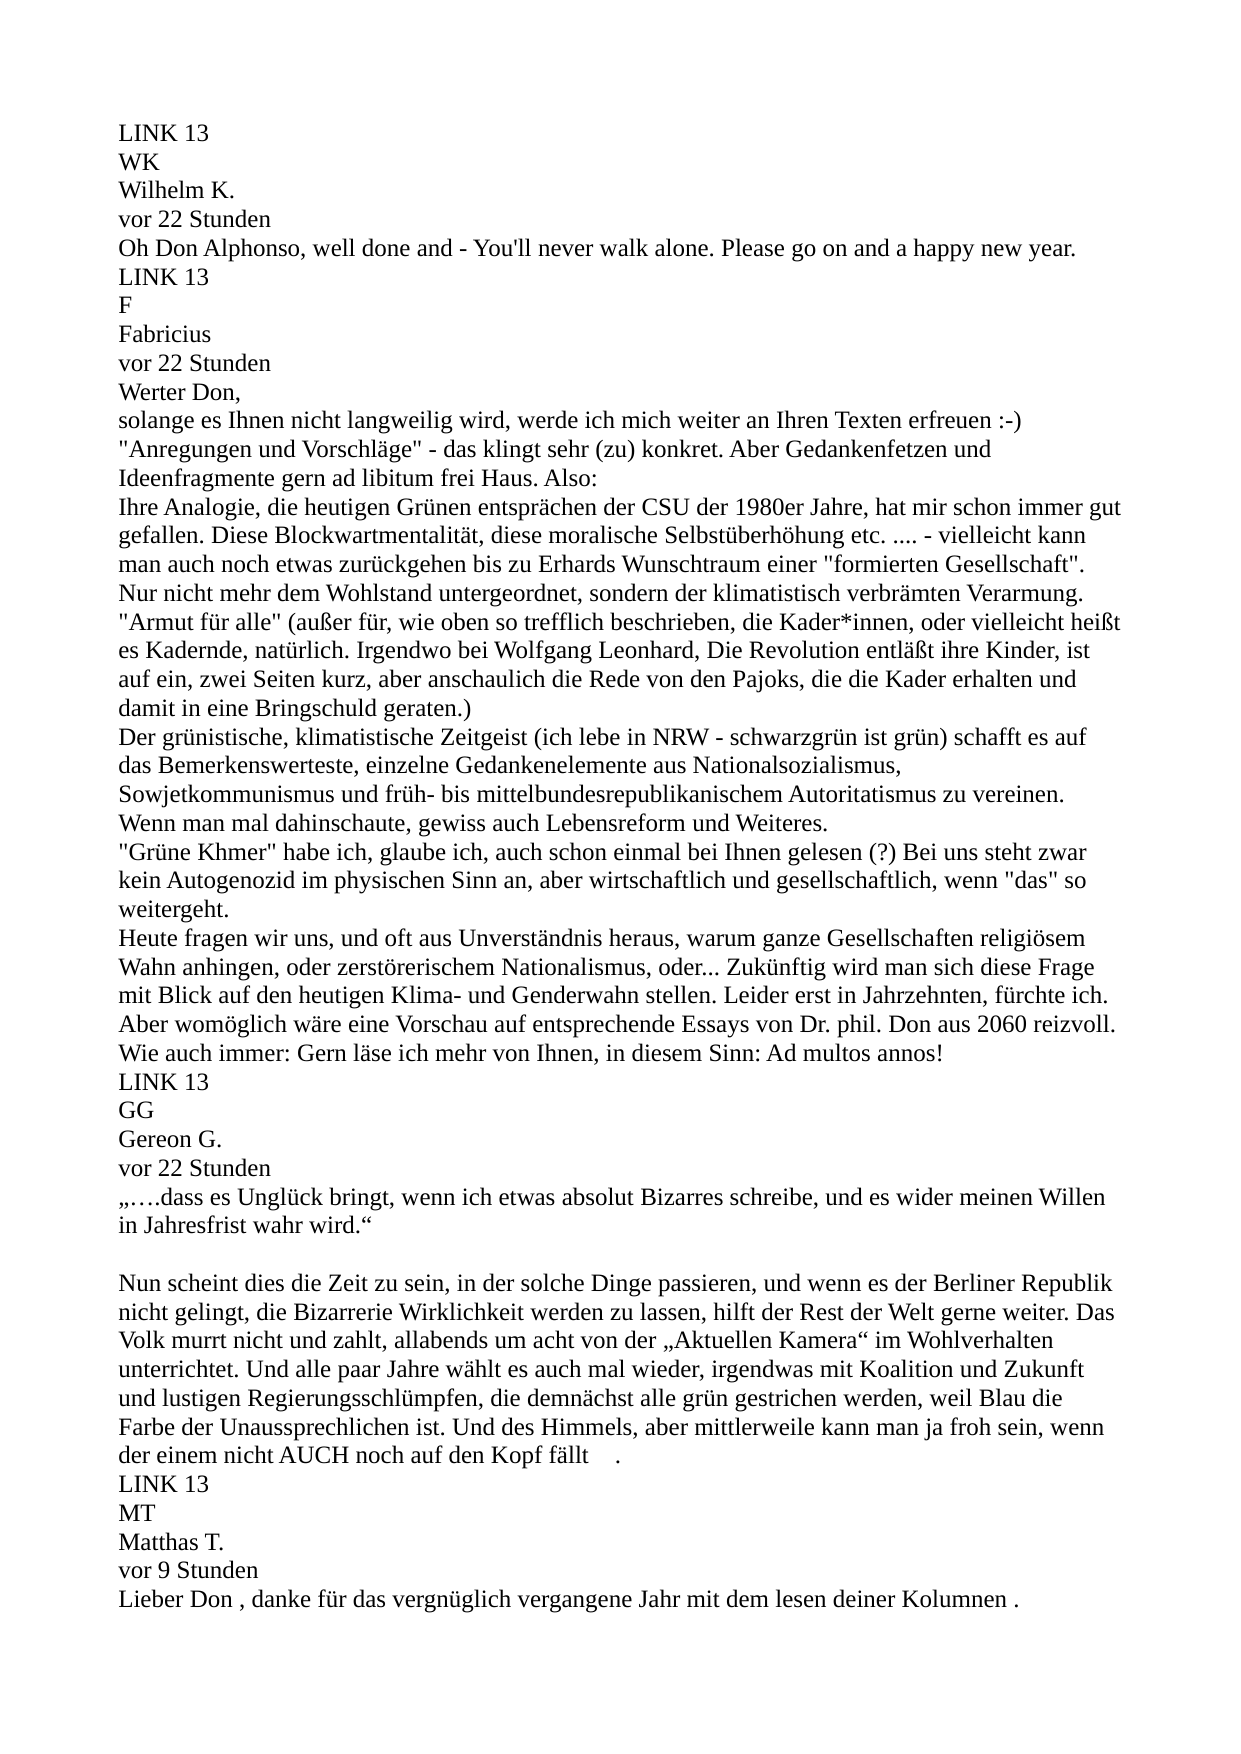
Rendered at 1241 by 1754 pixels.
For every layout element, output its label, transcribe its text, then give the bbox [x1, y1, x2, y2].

text vor 9 Stunden [118, 1556, 1122, 1584]
text LINK 13 [118, 262, 1122, 291]
text "Anregungen und Vorschläge" - das klingt sehr (zu) konkret. Aber Gedankenfetzen und Ideenfragmente gern ad libitum frei Haus. Also: [118, 434, 1122, 492]
text vor 22 Stunden [118, 1153, 1122, 1182]
text Fabricius [118, 319, 1122, 348]
text LINK 13 [118, 1067, 1122, 1096]
text solange es Ihnen nicht langweilig wird, werde ich mich weiter an Ihren Texten erfreuen :-) [118, 406, 1122, 434]
text LINK 13 [118, 118, 1122, 147]
text Wilhelm K. [118, 176, 1122, 204]
text LINK 13 [118, 1469, 1122, 1498]
text Heute fragen wir uns, und oft aus Unverständnis heraus, warum ganze Gesellschaften religiösem Wahn anhingen, oder zerstörerischem Nationalismus, oder... Zukünftig wird man sich diese Frage mit Blick auf den heutigen Klima- und Genderwahn stellen. Leider erst in Jahrzehnten, fürchte ich. Aber womöglich wäre eine Vorschau auf entsprechende Essays von Dr. phil. Don aus 2060 reizvoll. [118, 923, 1122, 1038]
text „….dass es Unglück bringt, wenn ich etwas absolut Bizarres schreibe, und es wider meinen Willen in Jahresfrist wahr wird.“ [118, 1182, 1122, 1239]
text Lieber Don , danke für das vergnüglich vergangene Jahr mit dem lesen deiner Kolumnen . [118, 1584, 1122, 1613]
text F [118, 291, 1122, 319]
text "Grüne Khmer" habe ich, glaube ich, auch schon einmal bei Ihnen gelesen (?) Bei uns steht zwar kein Autogenozid im physischen Sinn an, aber wirtschaftlich und gesellschaftlich, wenn "das" so weitergeht. [118, 837, 1122, 923]
text Gereon G. [118, 1124, 1122, 1153]
text GG [118, 1096, 1122, 1124]
text WK [118, 147, 1122, 176]
text Nun scheint dies die Zeit zu sein, in der solche Dinge passieren, und wenn es der Berliner Republik nicht gelingt, die Bizarrerie Wirklichkeit werden zu lassen, hilft der Rest der Welt gerne weiter. Das Volk murrt nicht und zahlt, allabends um acht von der „Aktuellen Kamera“ im Wohlverhalten unterrichtet. Und alle paar Jahre wählt es auch mal wieder, irgendwas mit Koalition und Zukunft und lustigen Regierungsschlümpfen, die demnächst alle grün gestrichen werden, weil Blau die Farbe der Unaussprechlichen ist. Und des Himmels, aber mittlerweile kann man ja froh sein, wenn der einem nicht AUCH noch auf den Kopf fällt 🙄. [118, 1268, 1122, 1469]
text vor 22 Stunden [118, 348, 1122, 377]
text Ihre Analogie, die heutigen Grünen entsprächen der CSU der 1980er Jahre, hat mir schon immer gut gefallen. Diese Blockwartmentalität, diese moralische Selbstüberhöhung etc. .... - vielleicht kann man auch noch etwas zurückgehen bis zu Erhards Wunschtraum einer "formierten Gesellschaft". Nur nicht mehr dem Wohlstand untergeordnet, sondern der klimatistisch verbrämten Verarmung. "Armut für alle" (außer für, wie oben so trefflich beschrieben, die Kader*innen, oder vielleicht heißt es Kadernde, natürlich. Irgendwo bei Wolfgang Leonhard, Die Revolution entläßt ihre Kinder, ist auf ein, zwei Seiten kurz, aber anschaulich die Rede von den Pajoks, die die Kader erhalten und damit in eine Bringschuld geraten.) [118, 492, 1122, 722]
text Der grünistische, klimatistische Zeitgeist (ich lebe in NRW - schwarzgrün ist grün) schafft es auf das Bemerkenswerteste, einzelne Gedankenelemente aus Nationalsozialismus, Sowjetkommunismus und früh- bis mittelbundesrepublikanischem Autoritatismus zu vereinen. Wenn man mal dahinschaute, gewiss auch Lebensreform und Weiteres. [118, 722, 1122, 837]
text Oh Don Alphonso, well done and - You'll never walk alone. Please go on and a happy new year. [118, 233, 1122, 262]
text Werter Don, [118, 377, 1122, 406]
text Wie auch immer: Gern läse ich mehr von Ihnen, in diesem Sinn: Ad multos annos! [118, 1038, 1122, 1067]
text vor 22 Stunden [118, 204, 1122, 233]
text MT [118, 1498, 1122, 1527]
text Matthas T. [118, 1527, 1122, 1556]
